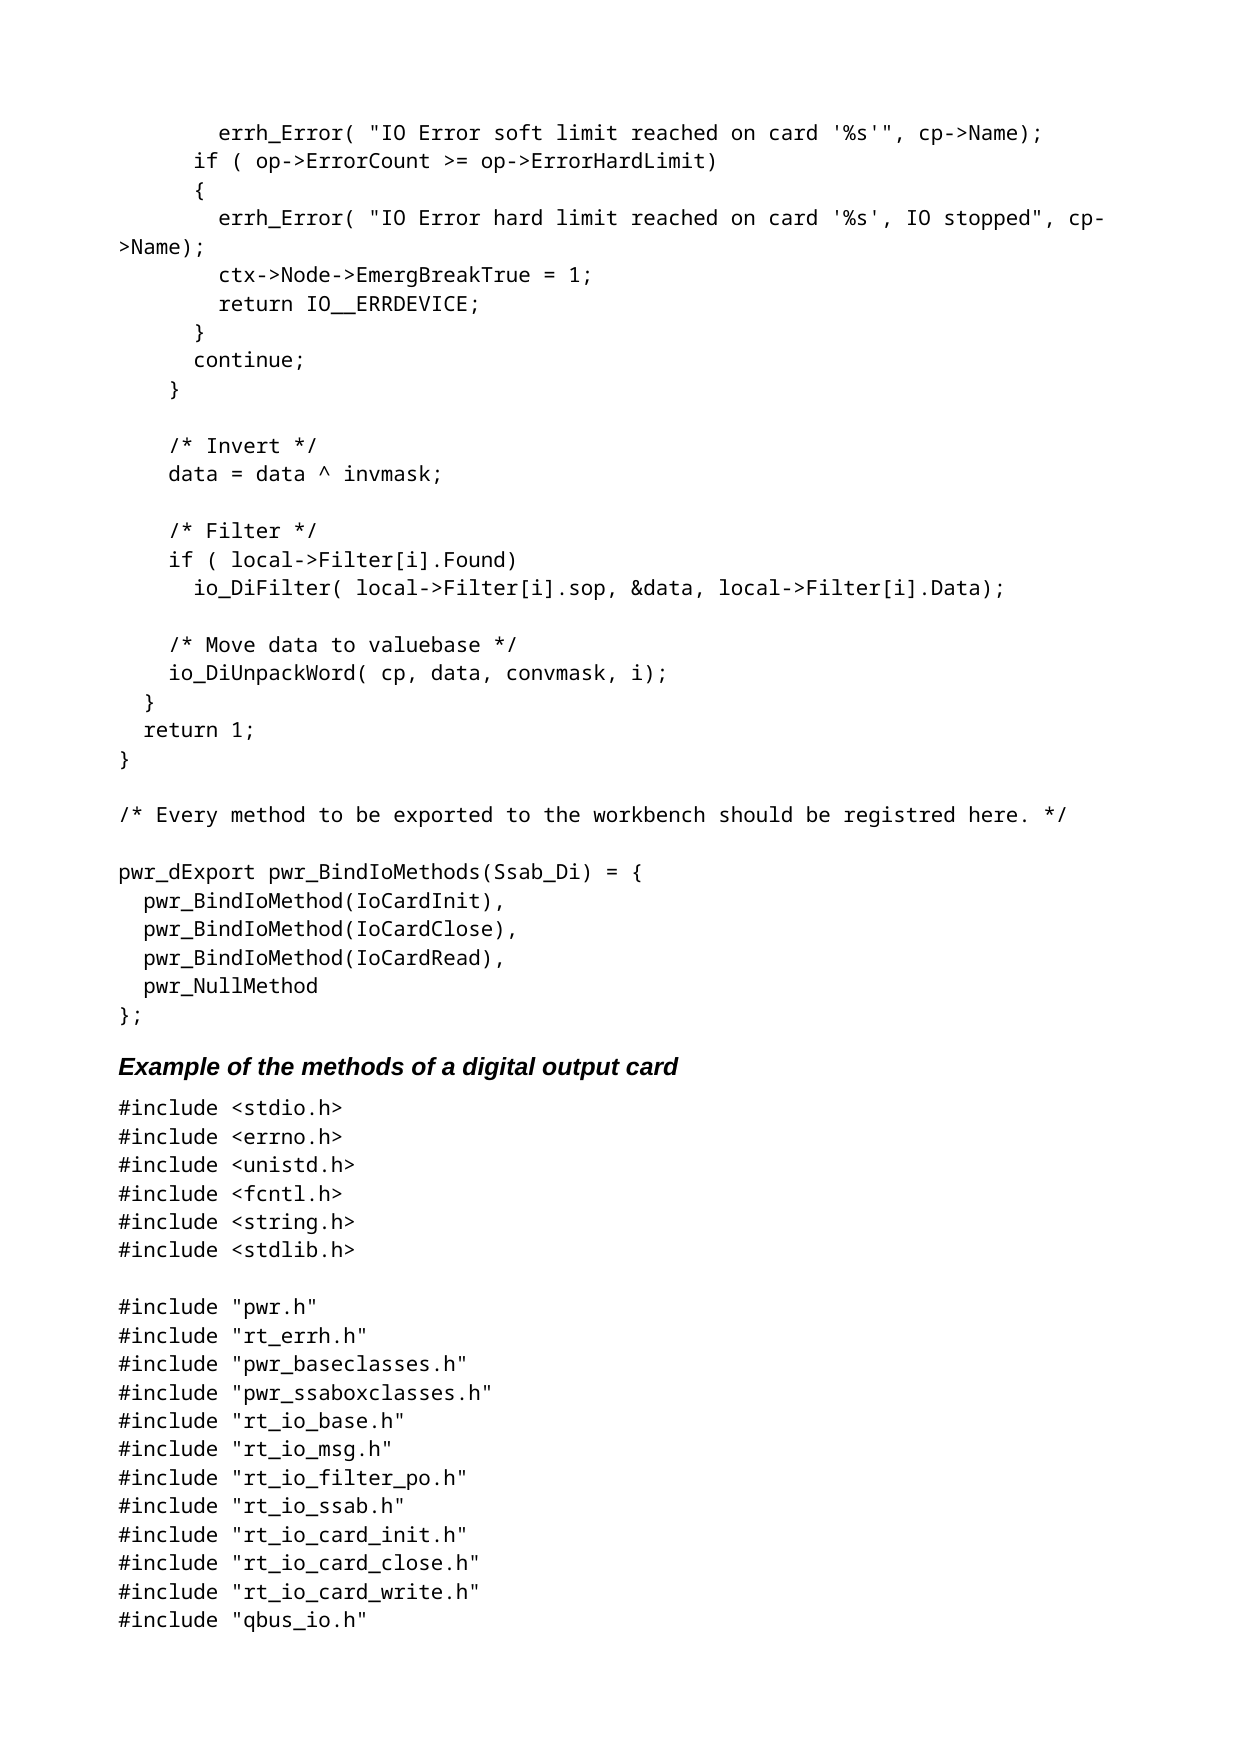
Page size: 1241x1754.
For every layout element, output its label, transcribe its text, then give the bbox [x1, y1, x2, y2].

text return IO__ERRDEVICE; [118, 289, 1122, 317]
text data = data ^ invmask; [118, 459, 1122, 488]
text #include "rt_io_card_init.h" [118, 1520, 1122, 1548]
text #include <string.h> [118, 1207, 1122, 1236]
text /* Invert */ [118, 431, 1122, 459]
text }; [118, 1000, 1122, 1028]
text if ( local->Filter[i].Found) [118, 545, 1122, 573]
text #include "rt_io_filter_po.h" [118, 1463, 1122, 1491]
text errh_Error( "IO Error soft limit reached on card '%s'", cp->Name); [118, 118, 1122, 147]
text #include "rt_io_ssab.h" [118, 1491, 1122, 1520]
text #include <stdlib.h> [118, 1236, 1122, 1264]
text { [118, 175, 1122, 203]
text #include <fcntl.h> [118, 1179, 1122, 1207]
text errh_Error( "IO Error hard limit reached on card '%s', IO stopped", cp->Name); [118, 203, 1122, 260]
text #include "rt_io_card_write.h" [118, 1577, 1122, 1605]
text ctx->Node->EmergBreakTrue = 1; [118, 260, 1122, 289]
text #include "pwr_ssaboxclasses.h" [118, 1378, 1122, 1406]
text #include "rt_io_base.h" [118, 1406, 1122, 1434]
text } [118, 374, 1122, 402]
text io_DiFilter( local->Filter[i].sop, &data, local->Filter[i].Data); [118, 573, 1122, 602]
text return 1; [118, 715, 1122, 744]
text } [118, 317, 1122, 346]
text io_DiUnpackWord( cp, data, convmask, i); [118, 658, 1122, 687]
text } [118, 744, 1122, 772]
text /* Filter */ [118, 516, 1122, 545]
text #include "qbus_io.h" [118, 1605, 1122, 1634]
text #include <errno.h> [118, 1122, 1122, 1150]
text #include <unistd.h> [118, 1150, 1122, 1179]
text pwr_dExport pwr_BindIoMethods(Ssab_Di) = { [118, 857, 1122, 886]
subtitle Example of the methods of a digital output card [118, 1053, 1122, 1081]
text pwr_BindIoMethod(IoCardInit), [118, 886, 1122, 914]
text pwr_NullMethod [118, 971, 1122, 1000]
text #include "pwr_baseclasses.h" [118, 1349, 1122, 1378]
text if ( op->ErrorCount >= op->ErrorHardLimit) [118, 147, 1122, 175]
text #include "rt_io_card_close.h" [118, 1548, 1122, 1577]
text } [118, 687, 1122, 715]
text pwr_BindIoMethod(IoCardRead), [118, 943, 1122, 971]
text #include "rt_errh.h" [118, 1321, 1122, 1349]
text #include "rt_io_msg.h" [118, 1434, 1122, 1463]
text #include <stdio.h> [118, 1093, 1122, 1122]
text /* Every method to be exported to the workbench should be registred here. */ [118, 801, 1122, 829]
text /* Move data to valuebase */ [118, 630, 1122, 658]
text pwr_BindIoMethod(IoCardClose), [118, 914, 1122, 943]
text continue; [118, 346, 1122, 374]
text #include "pwr.h" [118, 1292, 1122, 1321]
